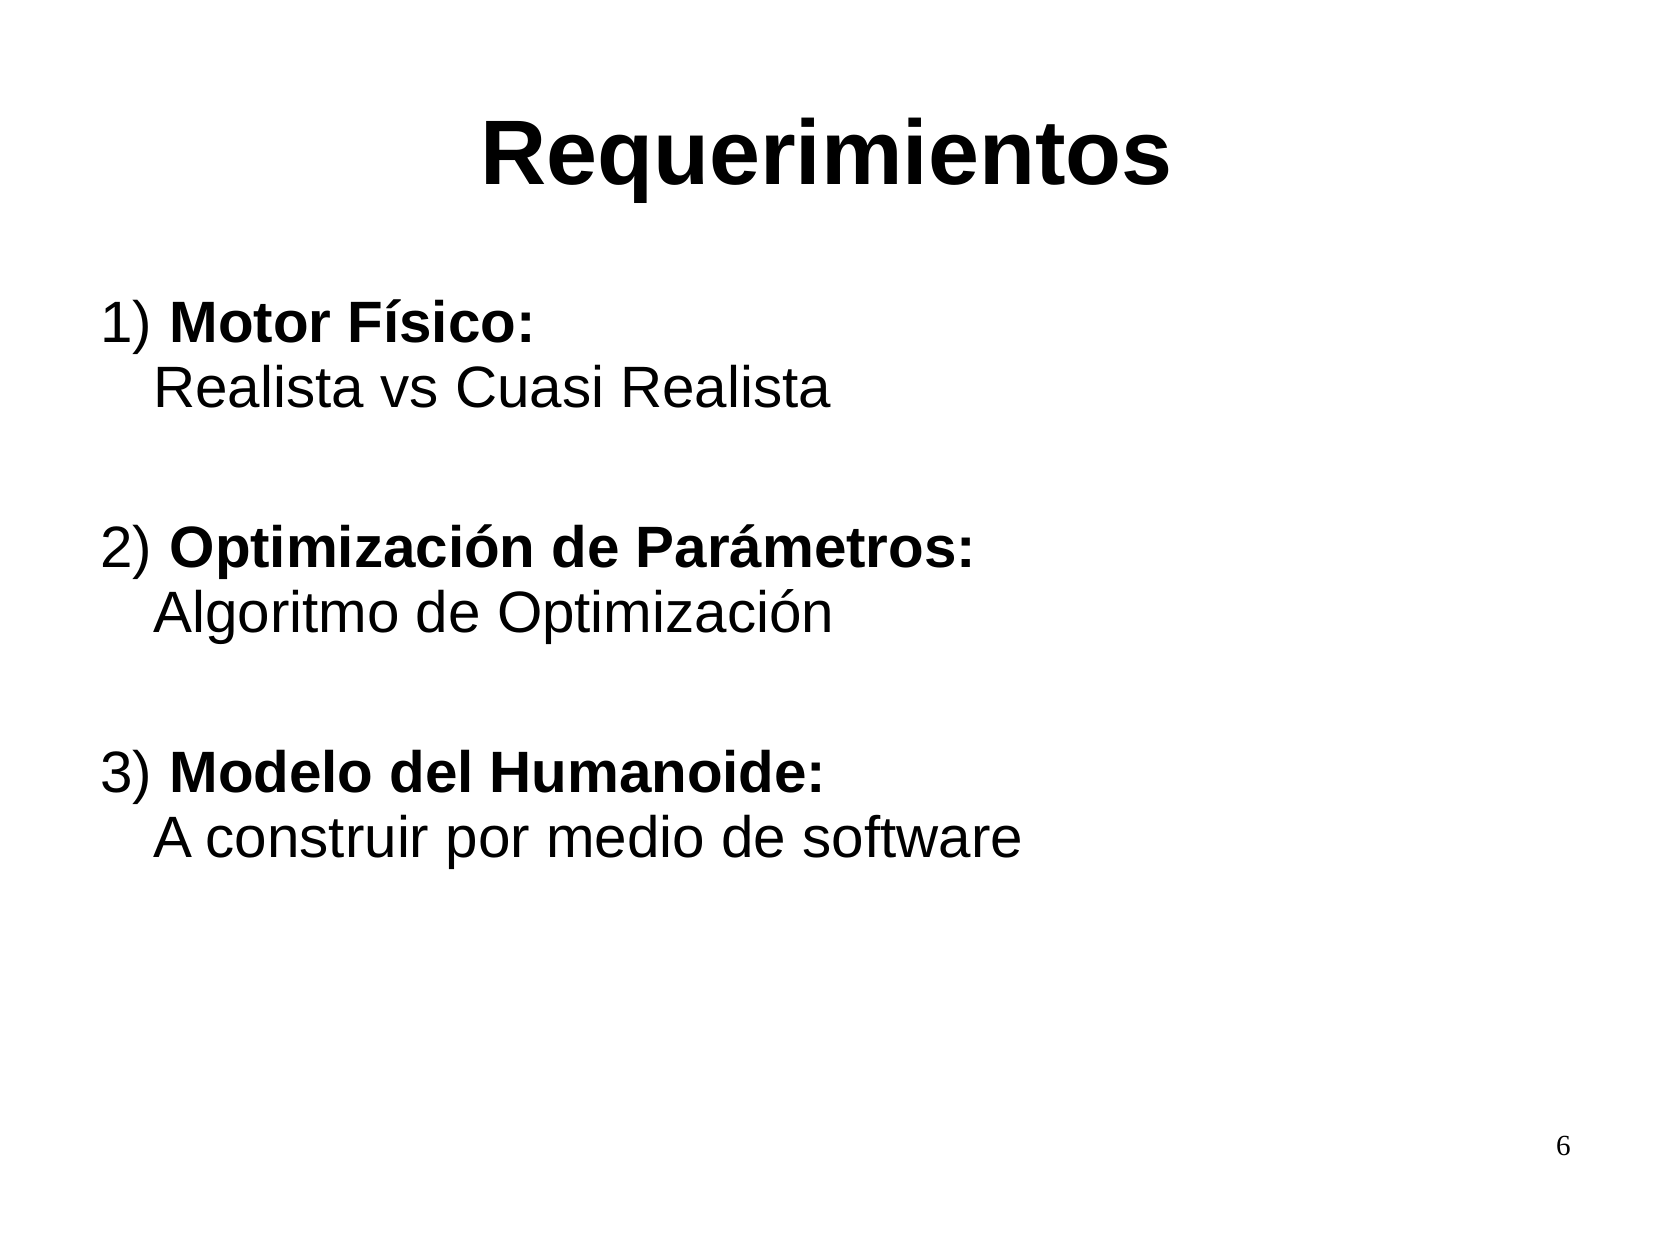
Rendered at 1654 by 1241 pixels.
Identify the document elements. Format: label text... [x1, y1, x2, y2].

title Requerimientos [82, 49, 1571, 257]
list Motor Físico: Realista vs Cuasi Realista Optimización de Parámetros: Algoritmo de Optimización Modelo del Humanoide: A construir por medio de software [82, 290, 1571, 1010]
